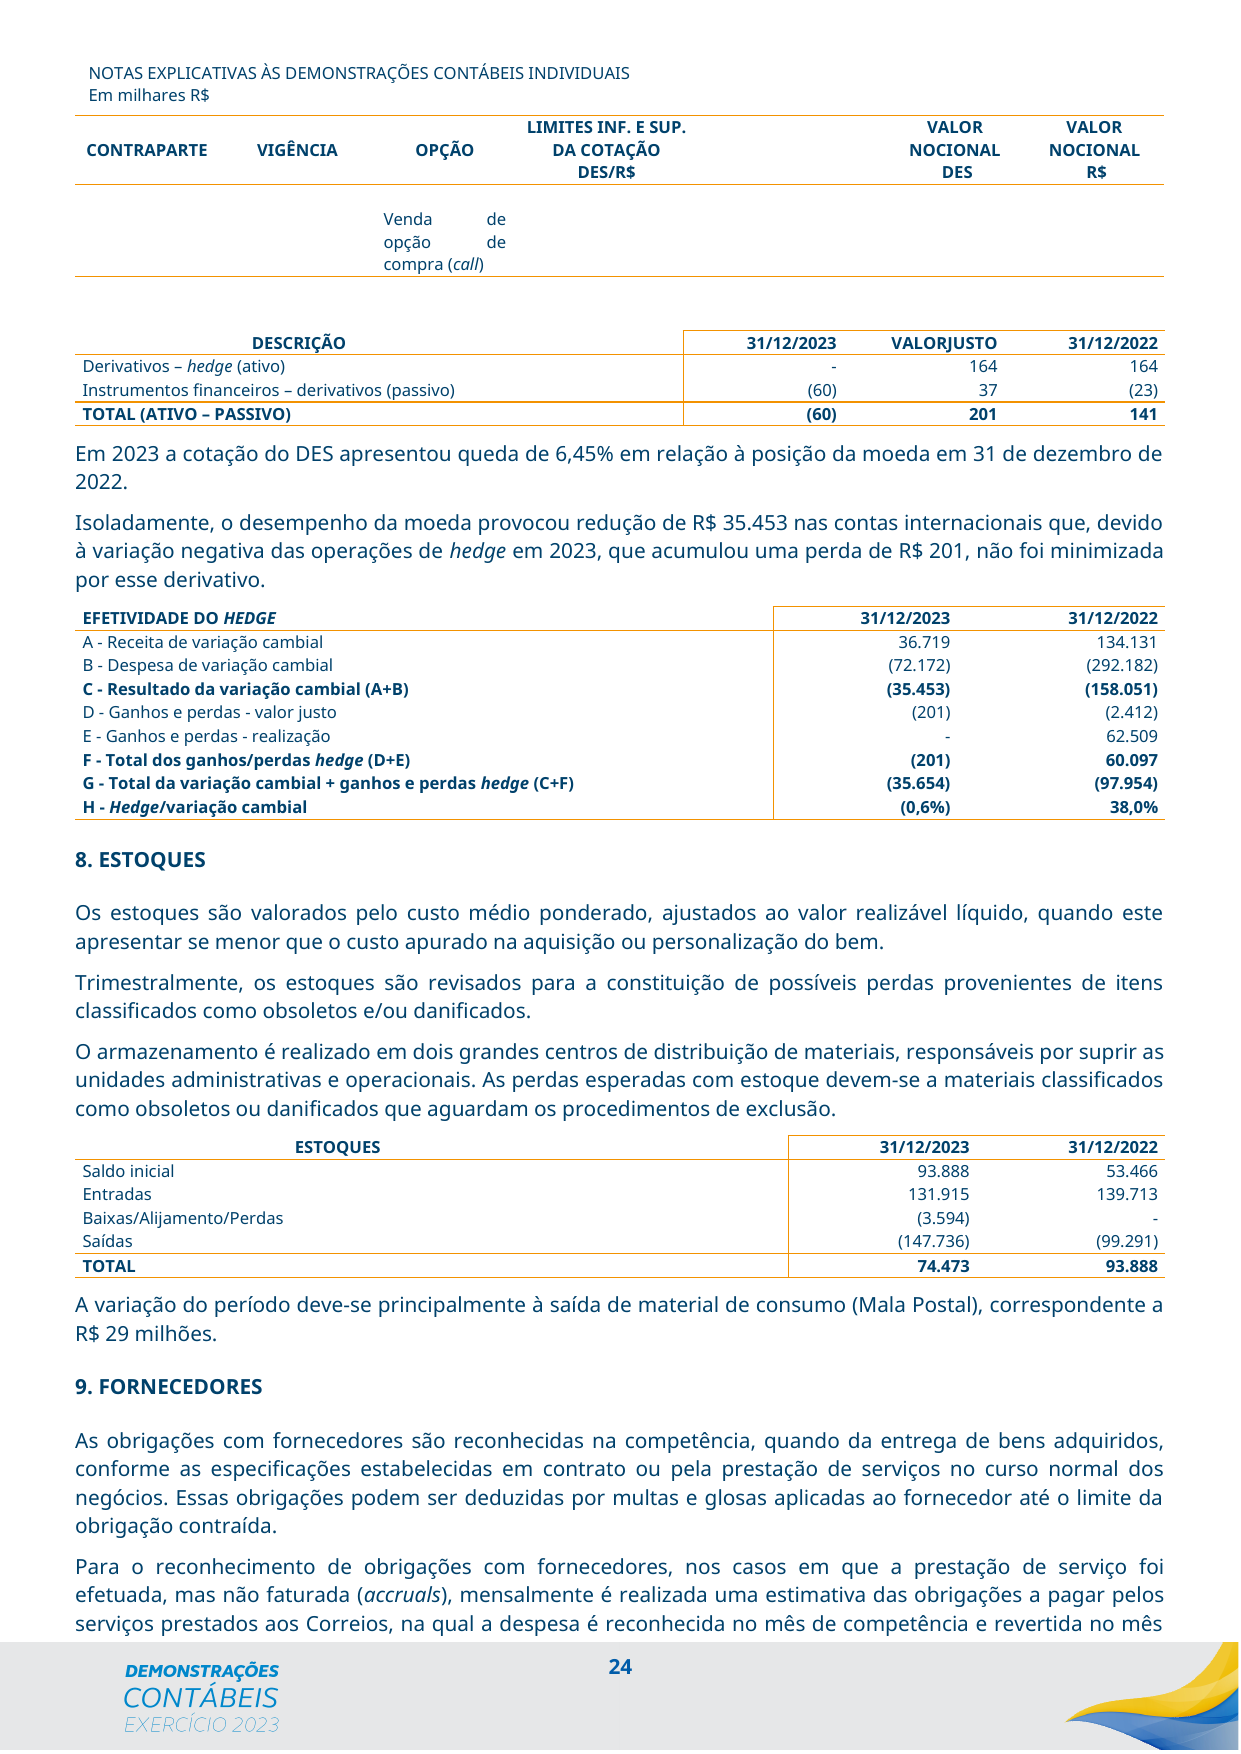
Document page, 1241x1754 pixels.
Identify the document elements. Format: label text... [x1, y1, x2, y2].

picture [0, 1642, 1239, 1750]
subtitle ESTOQUES [75, 845, 1165, 873]
table_cell (0,6%) [774, 795, 958, 819]
table_header VALOR NOCIONAL DES [885, 116, 1024, 184]
table_header [600, 1135, 788, 1159]
table_header EFETIVIDADE DO HEDGE [75, 606, 588, 629]
text Isoladamente, o desempenho da moeda provocou redução de R$ 35.453 nas contas internacionais que, devido à variação negativa das operações de hedge em 2023, que acumulou uma perda de R$ 201, não foi minimizada por esse derivativo. [75, 508, 1165, 593]
table_header [699, 116, 885, 184]
table_header 31/12/2022 [958, 607, 1165, 629]
table_cell 53.466 [977, 1160, 1165, 1182]
table_header 31/12/2022 [977, 1136, 1165, 1159]
table_cell 37 [844, 378, 1005, 401]
table_header VIGÊNCIA [219, 116, 376, 184]
table_cell [600, 1160, 788, 1182]
table_cell (158.051) [958, 677, 1165, 701]
table_cell [589, 724, 773, 748]
table_cell Saldo inicial [75, 1160, 600, 1182]
table_header ESTOQUES [75, 1135, 600, 1159]
table_cell [75, 185, 218, 276]
table_header 31/12/2023 [789, 1136, 977, 1159]
table_cell 134.131 [958, 631, 1165, 653]
table_cell Venda de opção de compra (call) [376, 185, 513, 276]
table_cell [699, 185, 885, 276]
text O armazenamento é realizado em dois grandes centros de distribuição de materiais, responsáveis por suprir as unidades administrativas e operacionais. As perdas esperadas com estoque devem-se a materiais classificados como obsoletos ou danificados que aguardam os procedimentos de exclusão. [75, 1037, 1165, 1122]
table_cell (72.172) [774, 653, 958, 677]
table_cell Baixas/Alijamento/Perdas [75, 1206, 600, 1230]
table_cell G - Total da variação cambial + ganhos e perdas hedge (C+F) [75, 772, 588, 795]
table_cell [589, 748, 773, 772]
text Para o reconhecimento de obrigações com fornecedores, nos casos em que a prestação de serviço foi efetuada, mas não faturada (accruals), mensalmente é realizada uma estimativa das obrigações a pagar pelos serviços prestados aos Correios, na qual a despesa é reconhecida no mês de competência e revertida no mês [75, 1552, 1165, 1637]
table_cell D - Ganhos e perdas - valor justo [75, 701, 588, 724]
table_cell 74.473 [789, 1254, 977, 1277]
table_header VALOR NOCIONAL R$ [1025, 116, 1164, 184]
table_cell [589, 701, 773, 724]
table_cell H - Hedge/variação cambial [75, 795, 588, 819]
table_cell [600, 1206, 788, 1230]
table_header 31/12/2023 [684, 331, 844, 354]
table_header [589, 606, 773, 629]
table_cell [513, 185, 699, 276]
table_cell (147.736) [789, 1230, 977, 1253]
table_cell (292.182) [958, 653, 1165, 677]
table_cell - [684, 355, 844, 378]
table_cell Instrumentos financeiros – derivativos (passivo) [75, 378, 522, 401]
table_cell [589, 772, 773, 795]
table_header LIMITES INF. E SUP. DA COTAÇÃO DES/R$ [513, 116, 699, 184]
table_cell (201) [774, 748, 958, 772]
table_cell 131.915 [789, 1183, 977, 1206]
table_cell (23) [1005, 378, 1165, 401]
table_cell C - Resultado da variação cambial (A+B) [75, 677, 588, 701]
table_cell Entradas [75, 1183, 600, 1206]
table_cell (99.291) [977, 1230, 1165, 1253]
text Os estoques são valorados pelo custo médio ponderado, ajustados ao valor realizável líquido, quando este apresentar se menor que o custo apurado na aquisição ou personalização do bem. [75, 898, 1165, 955]
table_cell (3.594) [789, 1206, 977, 1230]
table_header OPÇÃO [376, 116, 513, 184]
table_cell - [774, 724, 958, 748]
table_cell [219, 185, 376, 276]
table_cell 93.888 [789, 1160, 977, 1182]
table_cell [885, 185, 1024, 276]
table_cell [523, 403, 683, 425]
text A variação do período deve-se principalmente à saída de material de consumo (Mala Postal), correspondente a R$ 29 milhões. [75, 1291, 1165, 1347]
table_cell 139.713 [977, 1183, 1165, 1206]
table_header DESCRIÇÃO [75, 330, 522, 354]
table_cell (35.453) [774, 677, 958, 701]
text Trimestralmente, os estoques são revisados para a constituição de possíveis perdas provenientes de itens classificados como obsoletos e/ou danificados. [75, 968, 1165, 1024]
table_cell [523, 378, 683, 401]
table_cell 93.888 [977, 1254, 1165, 1277]
text Em 2023 a cotação do DES apresentou queda de 6,45% em relação à posição da moeda em 31 de dezembro de 2022. [75, 439, 1165, 496]
table_cell [589, 677, 773, 701]
table_cell (201) [774, 701, 958, 724]
table_cell [523, 355, 683, 378]
table_cell (35.654) [774, 772, 958, 795]
table_cell Saídas [75, 1230, 600, 1253]
table_cell TOTAL (ATIVO – PASSIVO) [75, 403, 522, 425]
table_cell [600, 1254, 788, 1277]
subtitle FORNECEDORES [75, 1372, 1165, 1401]
table_cell TOTAL [75, 1254, 600, 1277]
table_cell F - Total dos ganhos/perdas hedge (D+E) [75, 748, 588, 772]
table_cell E - Ganhos e perdas - realização [75, 724, 588, 748]
table_header VALORJUSTO [844, 331, 1005, 354]
table_cell [1025, 185, 1164, 276]
table_cell 141 [1005, 403, 1165, 425]
table_cell 164 [844, 355, 1005, 378]
table_header [523, 330, 683, 354]
table_header 31/12/2023 [774, 607, 958, 629]
table_cell Derivativos – hedge (ativo) [75, 355, 522, 378]
table_cell [600, 1230, 788, 1253]
table_cell (2.412) [958, 701, 1165, 724]
table_cell 164 [1005, 355, 1165, 378]
table_cell [589, 795, 773, 819]
table_cell (60) [684, 403, 844, 425]
table_cell A - Receita de variação cambial [75, 631, 588, 653]
table_cell 62.509 [958, 724, 1165, 748]
table_cell 201 [844, 403, 1005, 425]
text As obrigações com fornecedores são reconhecidas na competência, quando da entrega de bens adquiridos, conforme as especificações estabelecidas em contrato ou pela prestação de serviços no curso normal dos negócios. Essas obrigações podem ser deduzidas por multas e glosas aplicadas ao fornecedor até o limite da obrigação contraída. [75, 1426, 1165, 1540]
table_cell 60.097 [958, 748, 1165, 772]
table_cell [589, 631, 773, 653]
table_cell 36.719 [774, 631, 958, 653]
table_cell [589, 653, 773, 677]
table_cell [600, 1183, 788, 1206]
table_cell - [977, 1206, 1165, 1230]
table_cell 38,0% [958, 795, 1165, 819]
table_cell B - Despesa de variação cambial [75, 653, 588, 677]
table_cell (97.954) [958, 772, 1165, 795]
table_header 31/12/2022 [1005, 331, 1165, 354]
table_cell (60) [684, 378, 844, 401]
table_header CONTRAPARTE [75, 116, 218, 184]
